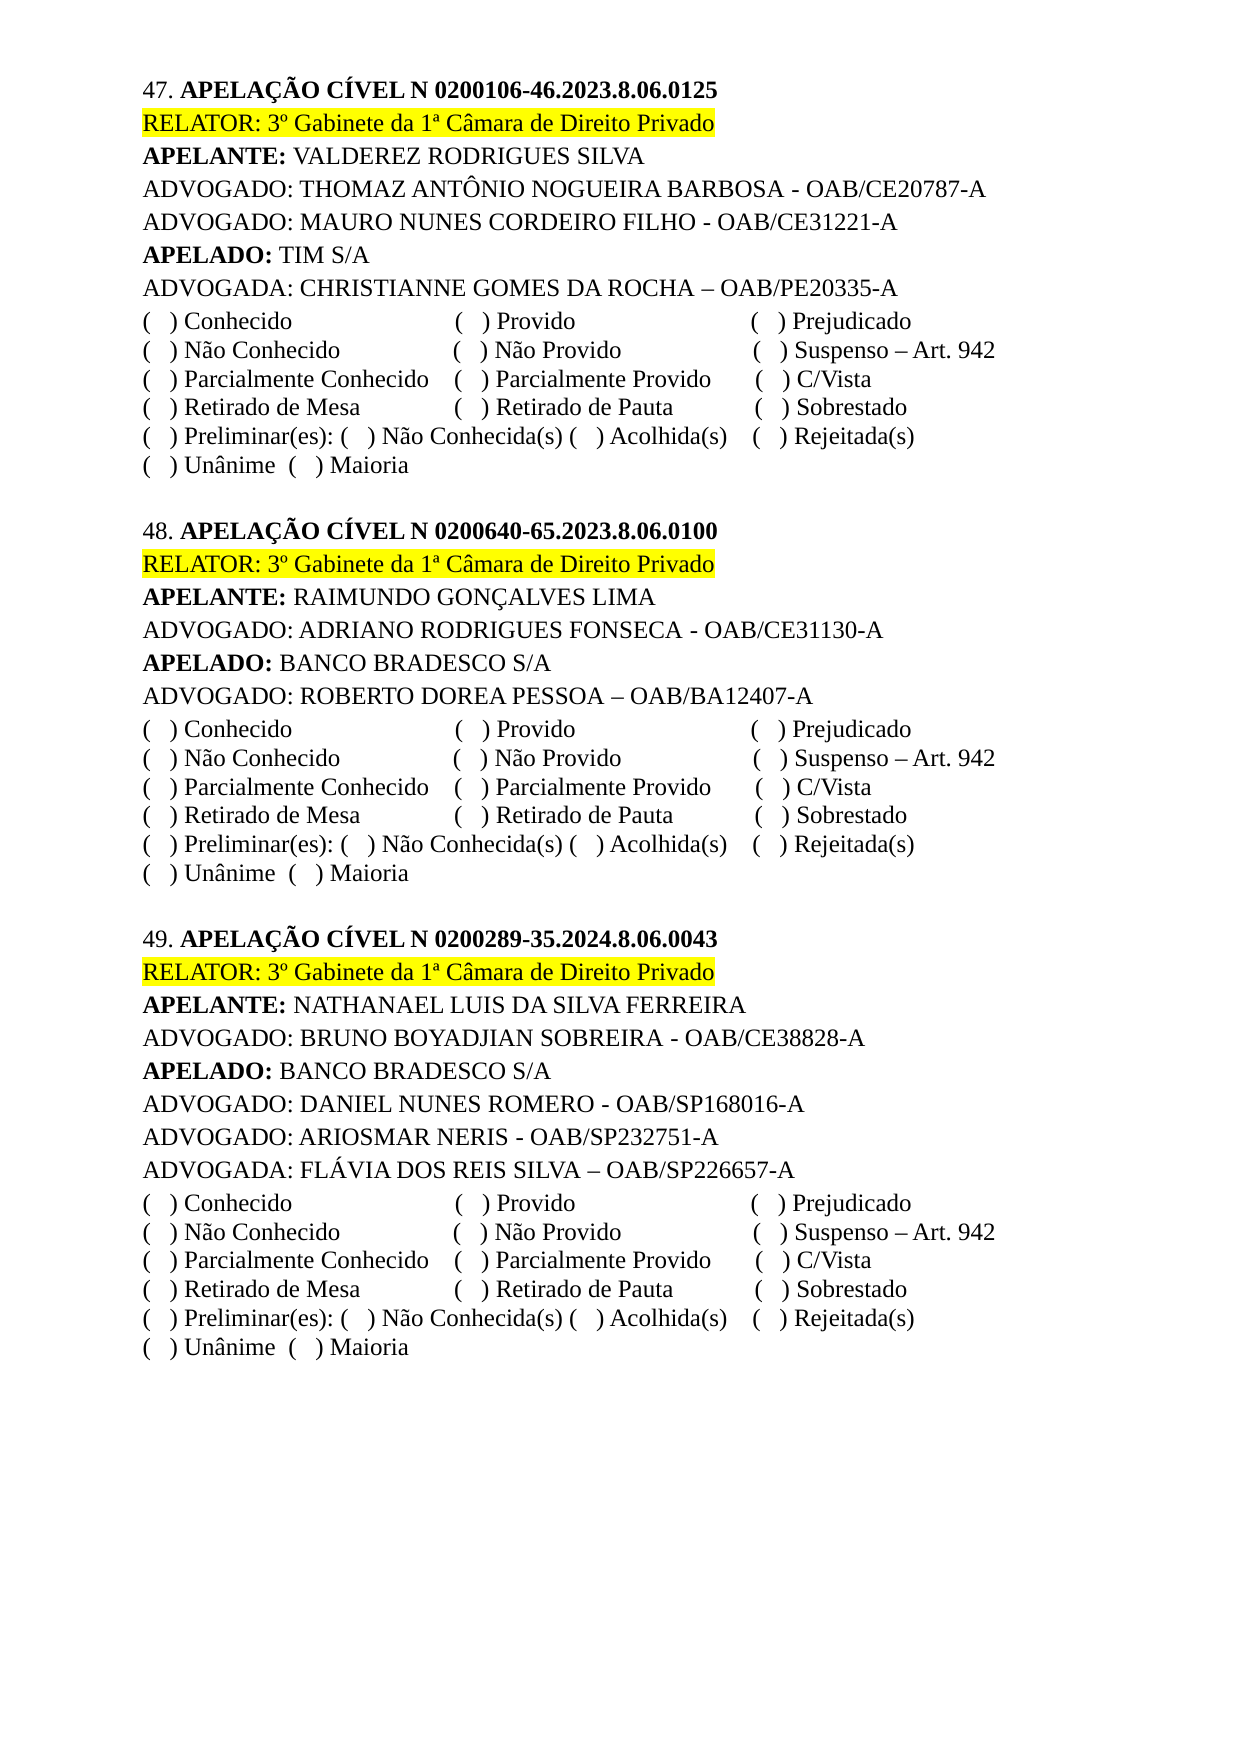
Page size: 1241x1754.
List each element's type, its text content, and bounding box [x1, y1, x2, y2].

text ( ) Não Conhecido ( ) Não Provido ( ) Suspenso – Art. 942 [142, 1217, 1141, 1246]
text ( ) Retirado de Mesa ( ) Retirado de Pauta ( ) Sobrestado [142, 1274, 1141, 1303]
text ( ) Parcialmente Conhecido ( ) Parcialmente Provido ( ) C/Vista [142, 364, 1141, 392]
text 49. APELAÇÃO CÍVEL N 0200289-35.2024.8.06.0043 RELATOR: 3º Gabinete da 1ª Câmara de Direito Privado APELANTE: NATHANAEL LUIS DA SILVA FERREIRA ADVOGADO: BRUNO BOYADJIAN SOBREIRA - OAB/CE38828-A APELADO: BANCO BRADESCO S/A ADVOGADO: DANIEL NUNES ROMERO - OAB/SP168016-A ADVOGADO: ARIOSMAR NERIS - OAB/SP232751-A ADVOGADA: FLÁVIA DOS REIS SILVA – OAB/SP226657-A [142, 924, 1141, 1184]
text ( ) Não Conhecido ( ) Não Provido ( ) Suspenso – Art. 942 [142, 335, 1141, 364]
text ( ) Conhecido ( ) Provido ( ) Prejudicado [142, 1188, 1141, 1217]
text ( ) Preliminar(es): ( ) Não Conhecida(s) ( ) Acolhida(s) ( ) Rejeitada(s) [142, 829, 1141, 858]
text ( ) Parcialmente Conhecido ( ) Parcialmente Provido ( ) C/Vista [142, 1246, 1141, 1274]
text ( ) Parcialmente Conhecido ( ) Parcialmente Provido ( ) C/Vista [142, 772, 1141, 800]
text 48. APELAÇÃO CÍVEL N 0200640-65.2023.8.06.0100 RELATOR: 3º Gabinete da 1ª Câmara de Direito Privado APELANTE: RAIMUNDO GONÇALVES LIMA ADVOGADO: ADRIANO RODRIGUES FONSECA - OAB/CE31130-A APELADO: BANCO BRADESCO S/A ADVOGADO: ROBERTO DOREA PESSOA – OAB/BA12407-A [142, 516, 1141, 710]
text ( ) Unânime ( ) Maioria [142, 450, 1141, 479]
text ( ) Unânime ( ) Maioria [142, 858, 1141, 887]
text ( ) Conhecido ( ) Provido ( ) Prejudicado [142, 306, 1141, 335]
text ( ) Retirado de Mesa ( ) Retirado de Pauta ( ) Sobrestado [142, 800, 1141, 829]
text ( ) Preliminar(es): ( ) Não Conhecida(s) ( ) Acolhida(s) ( ) Rejeitada(s) [142, 1303, 1141, 1332]
text ( ) Unânime ( ) Maioria [142, 1332, 1141, 1361]
text ( ) Retirado de Mesa ( ) Retirado de Pauta ( ) Sobrestado [142, 392, 1141, 421]
text ( ) Não Conhecido ( ) Não Provido ( ) Suspenso – Art. 942 [142, 743, 1141, 772]
text 47. APELAÇÃO CÍVEL N 0200106-46.2023.8.06.0125 RELATOR: 3º Gabinete da 1ª Câmara de Direito Privado APELANTE: VALDEREZ RODRIGUES SILVA ADVOGADO: THOMAZ ANTÔNIO NOGUEIRA BARBOSA - OAB/CE20787-A ADVOGADO: MAURO NUNES CORDEIRO FILHO - OAB/CE31221-A APELADO: TIM S/A ADVOGADA: CHRISTIANNE GOMES DA ROCHA – OAB/PE20335-A [142, 75, 1141, 302]
text ( ) Conhecido ( ) Provido ( ) Prejudicado [142, 714, 1141, 743]
text ( ) Preliminar(es): ( ) Não Conhecida(s) ( ) Acolhida(s) ( ) Rejeitada(s) [142, 421, 1141, 450]
